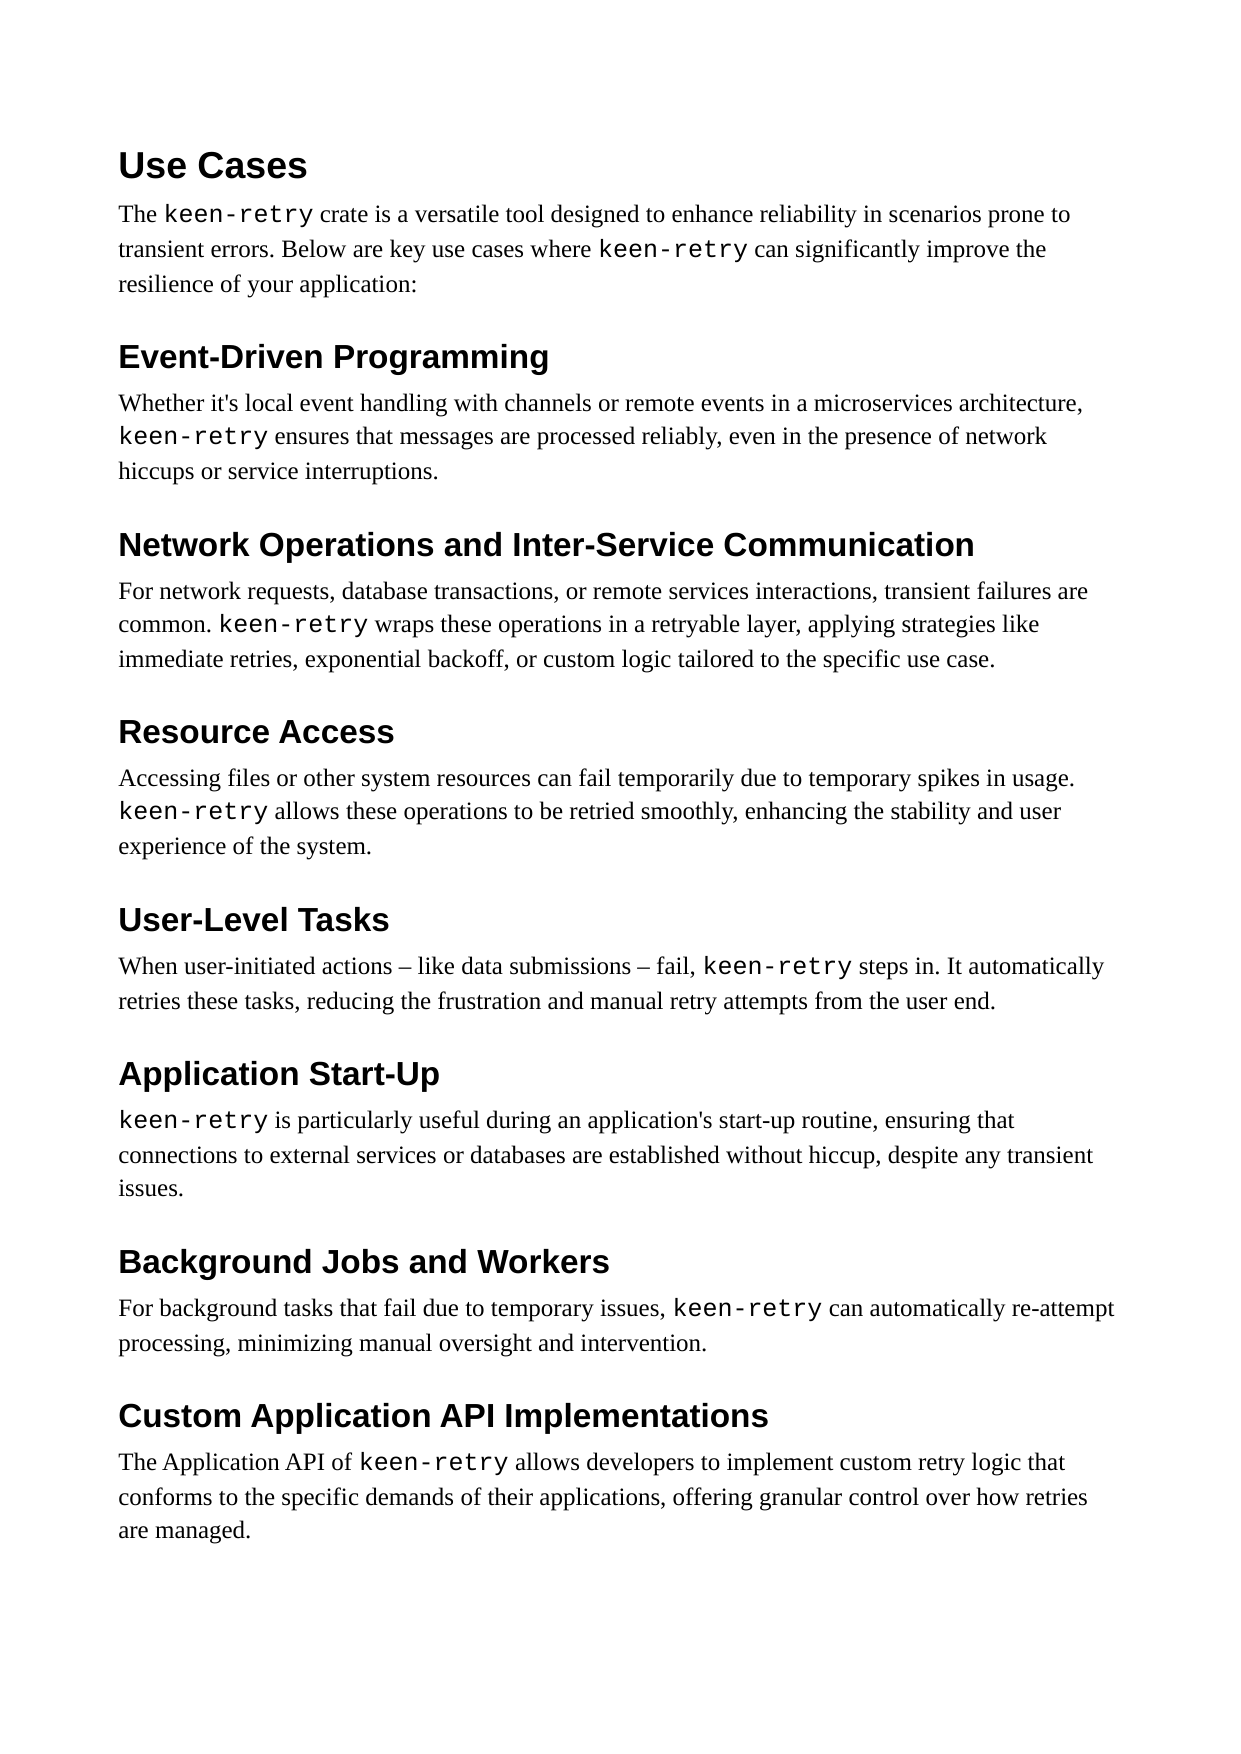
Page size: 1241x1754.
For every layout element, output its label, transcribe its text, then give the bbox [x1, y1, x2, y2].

text For background tasks that fail due to temporary issues, keen-retry can automatically re-attempt processing, minimizing manual oversight and intervention. [118, 1293, 1122, 1357]
text Accessing files or other system resources can fail temporarily due to temporary spikes in usage. keen-retry allows these operations to be retried smoothly, enhancing the stability and user experience of the system. [118, 763, 1122, 860]
text For network requests, database transactions, or remote services interactions, transient failures are common. keen-retry wraps these operations in a retryable layer, applying strategies like immediate retries, exponential backoff, or custom logic tailored to the specific use case. [118, 576, 1122, 673]
text When user-initiated actions – like data submissions – fail, keen-retry steps in. It automatically retries these tasks, reducing the frustration and manual retry attempts from the user end. [118, 951, 1122, 1015]
subtitle Application Start-Up [118, 1054, 1122, 1093]
text The Application API of keen-retry allows developers to implement custom retry logic that conforms to the specific demands of their applications, offering granular control over how retries are managed. [118, 1447, 1122, 1544]
text Whether it's local event handling with channels or remote events in a microservices architecture, keen-retry ensures that messages are processed reliably, even in the presence of network hiccups or service interruptions. [118, 388, 1122, 485]
subtitle Custom Application API Implementations [118, 1396, 1122, 1435]
subtitle User-Level Tasks [118, 900, 1122, 938]
subtitle Event-Driven Programming [118, 337, 1122, 376]
subtitle Use Cases [118, 143, 1122, 186]
subtitle Background Jobs and Workers [118, 1242, 1122, 1280]
subtitle Resource Access [118, 712, 1122, 751]
text keen-retry is particularly useful during an application's start-up routine, ensuring that connections to external services or databases are established without hiccup, despite any transient issues. [118, 1105, 1122, 1202]
subtitle Network Operations and Inter-Service Communication [118, 525, 1122, 563]
text The keen-retry crate is a versatile tool designed to enhance reliability in scenarios prone to transient errors. Below are key use cases where keen-retry can significantly improve the resilience of your application: [118, 199, 1122, 298]
